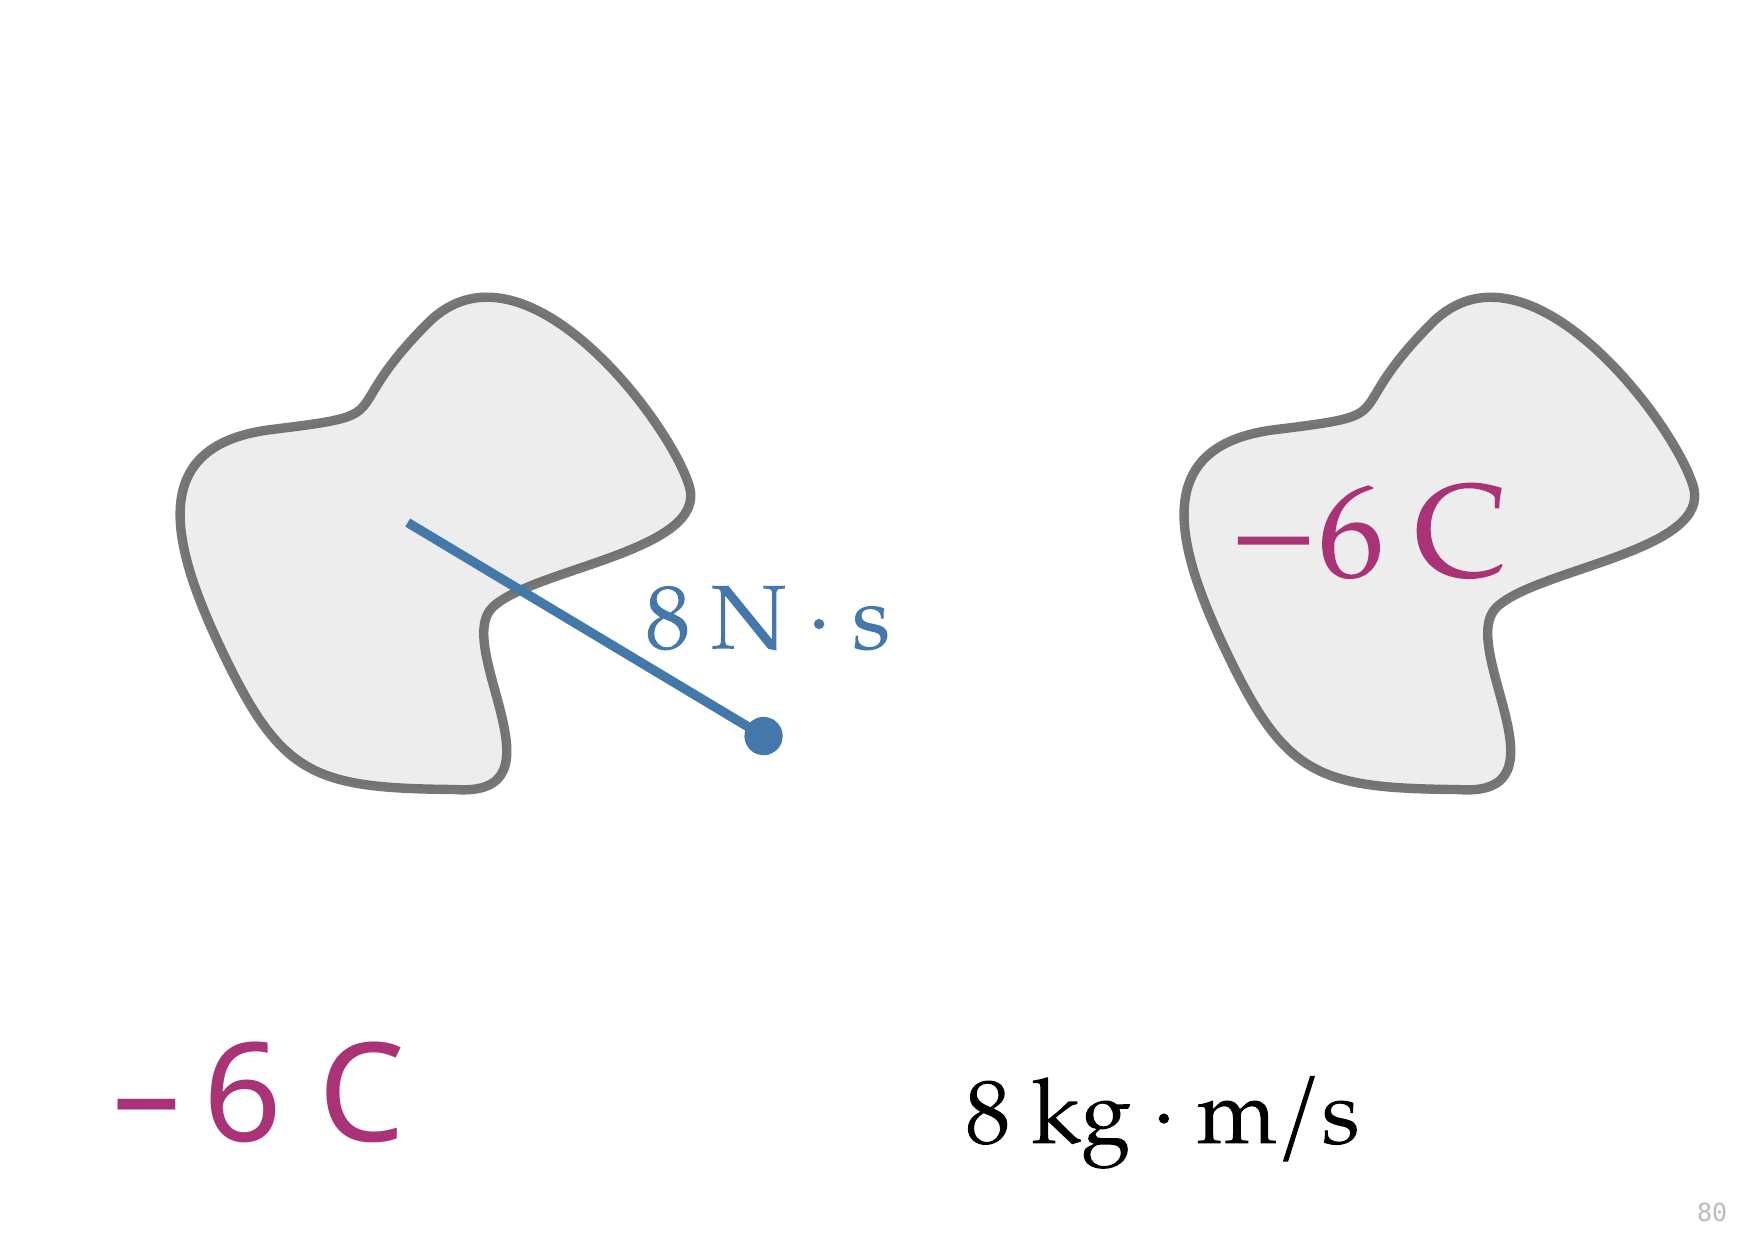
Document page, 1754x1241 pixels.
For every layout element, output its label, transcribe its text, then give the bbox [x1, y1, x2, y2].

text_box [967, 1080, 1008, 1146]
text_box [813, 618, 825, 630]
text_box [647, 585, 688, 651]
text_box [1197, 1100, 1276, 1144]
text_box [1282, 1075, 1316, 1162]
text_box [1083, 1100, 1131, 1169]
text_box [1184, 297, 1695, 790]
text_box – 6 C [97, 986, 414, 1139]
text_box [1032, 1077, 1081, 1145]
text_box [1158, 1113, 1170, 1124]
text_box [854, 605, 888, 651]
text_box [712, 585, 785, 651]
text_box [1323, 1100, 1357, 1146]
text_box [180, 297, 691, 790]
